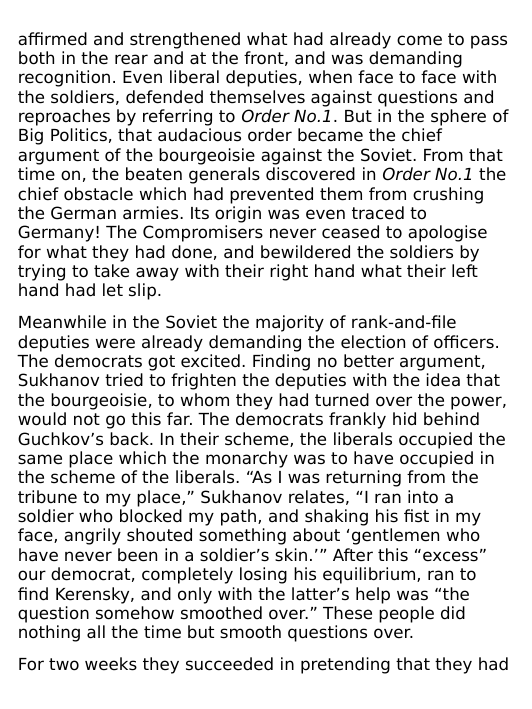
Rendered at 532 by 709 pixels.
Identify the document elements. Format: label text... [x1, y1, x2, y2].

text For two weeks they succeeded in pretending that they had [18, 655, 514, 674]
text Meanwhile in the Soviet the majority of rank-and-file deputies were already demanding the election of officers. The democrats got excited. Finding no better argument, Sukhanov tried to frighten the deputies with the idea that the bourgeoisie, to whom they had turned over the power, would not go this far. The democrats frankly hid behind Guchkov’s back. In their scheme, the liberals occupied the same place which the monarchy was to have occupied in the scheme of the liberals. “As I was returning from the tribune to my place,” Sukhanov relates, “I ran into a soldier who blocked my path, and shaking his fist in my face, angrily shouted something about ‘gentlemen who have never been in a soldier’s skin.’” After this “excess” our democrat, completely losing his equilibrium, ran to find Kerensky, and only with the latter’s help was “the question somehow smoothed over.” These people did nothing all the time but smooth questions over. [18, 313, 514, 643]
text affirmed and strengthened what had already come to pass both in the rear and at the front, and was demanding recognition. Even liberal deputies, when face to face with the soldiers, defended themselves against questions and reproaches by referring to Order No.1. But in the sphere of Big Politics, that audacious order became the chief argument of the bourgeoisie against the Soviet. From that time on, the beaten generals discovered in Order No.1 the chief obstacle which had prevented them from crushing the German armies. Its origin was even traced to Germany! The Compromisers never ceased to apologise for what they had done, and bewildered the soldiers by trying to take away with their right hand what their left hand had let slip. [18, 29, 514, 301]
